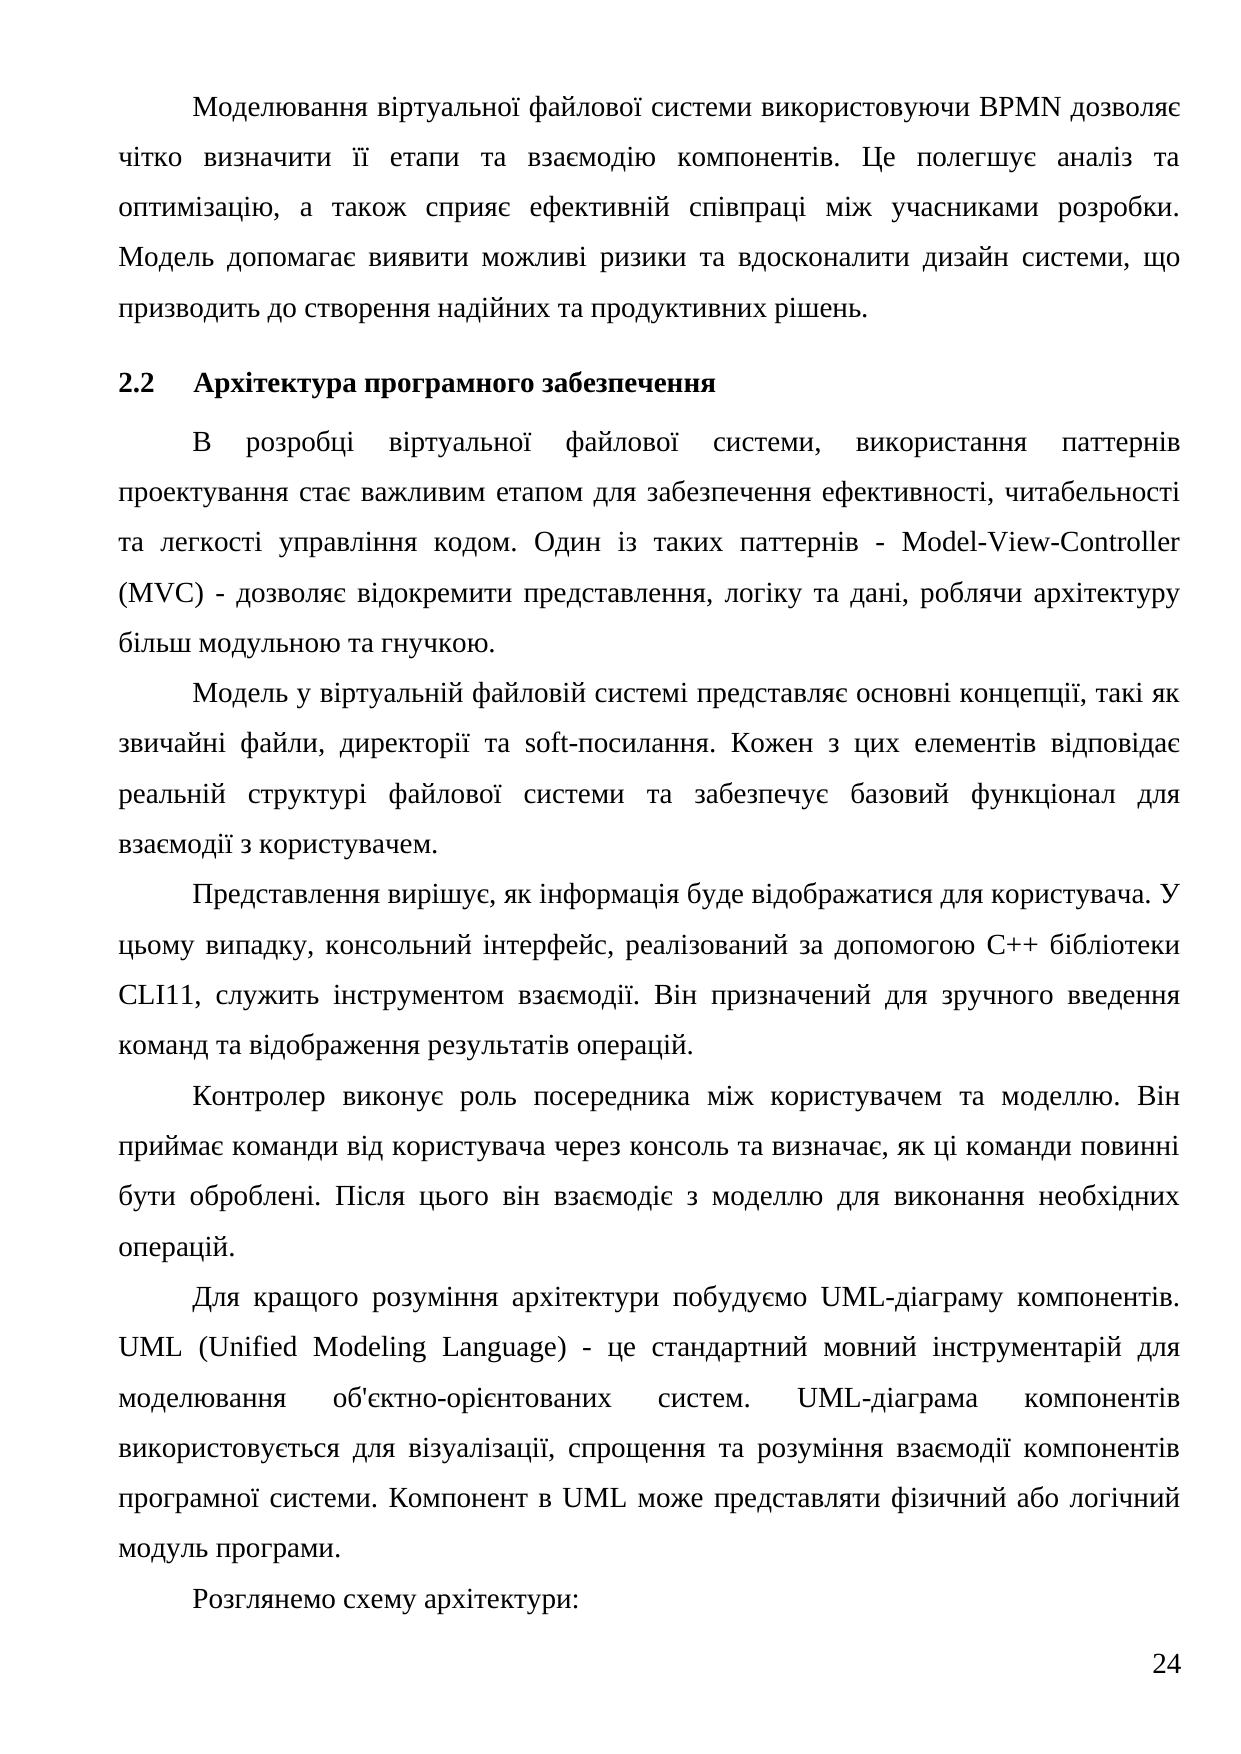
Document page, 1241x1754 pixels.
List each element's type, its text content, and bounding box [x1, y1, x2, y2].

text Для кращого розуміння архітектури побудуємо UML-діаграму компонентів. UML (Unified Modeling Language) - це стандартний мовний інструментарій для моделювання об'єктно-орієнтованих систем. UML-діаграма компонентів використовується для візуалізації, спрощення та розуміння взаємодії компонентів програмної системи. Компонент в UML може представляти фізичний або логічний модуль програми. [118, 1279, 1181, 1564]
text Розглянемо схему архітектури: [118, 1581, 1181, 1614]
text Контролер виконує роль посередника між користувачем та моделлю. Він приймає команди від користувача через консоль та визначає, як ці команди повинні бути оброблені. Після цього він взаємодіє з моделлю для виконання необхідних операцій. [118, 1078, 1181, 1262]
text В розробці віртуальної файлової системи, використання паттернів проектування стає важливим етапом для забезпечення ефективності, читабельності та легкості управління кодом. Один із таких паттернів - Model-View-Controller (MVC) - дозволяє відокремити представлення, логіку та дані, роблячи архітектуру більш модульною та гнучкою. [118, 424, 1181, 658]
subtitle Архітектура програмного забезпечення [118, 365, 1181, 399]
text Модель у віртуальній файловій системі представляє основні концепції, такі як звичайні файли, директорії та soft-посилання. Кожен з цих елементів відповідає реальній структурі файлової системи та забезпечує базовий функціонал для взаємодії з користувачем. [118, 675, 1181, 860]
text Моделювання віртуальної файлової системи використовуючи BPMN дозволяє чітко визначити її етапи та взаємодію компонентів. Це полегшує аналіз та оптимізацію, а також сприяє ефективній співпраці між учасниками розробки. Модель допомагає виявити можливі ризики та вдосконалити дизайн системи, що призводить до створення надійних та продуктивних рішень. [118, 89, 1181, 323]
text Представлення вирішує, як інформація буде відображатися для користувача. У цьому випадку, консольний інтерфейс, реалізований за допомогою C++ бібліотеки CLI11, служить інструментом взаємодії. Він призначений для зручного введення команд та відображення результатів операцій. [118, 877, 1181, 1061]
